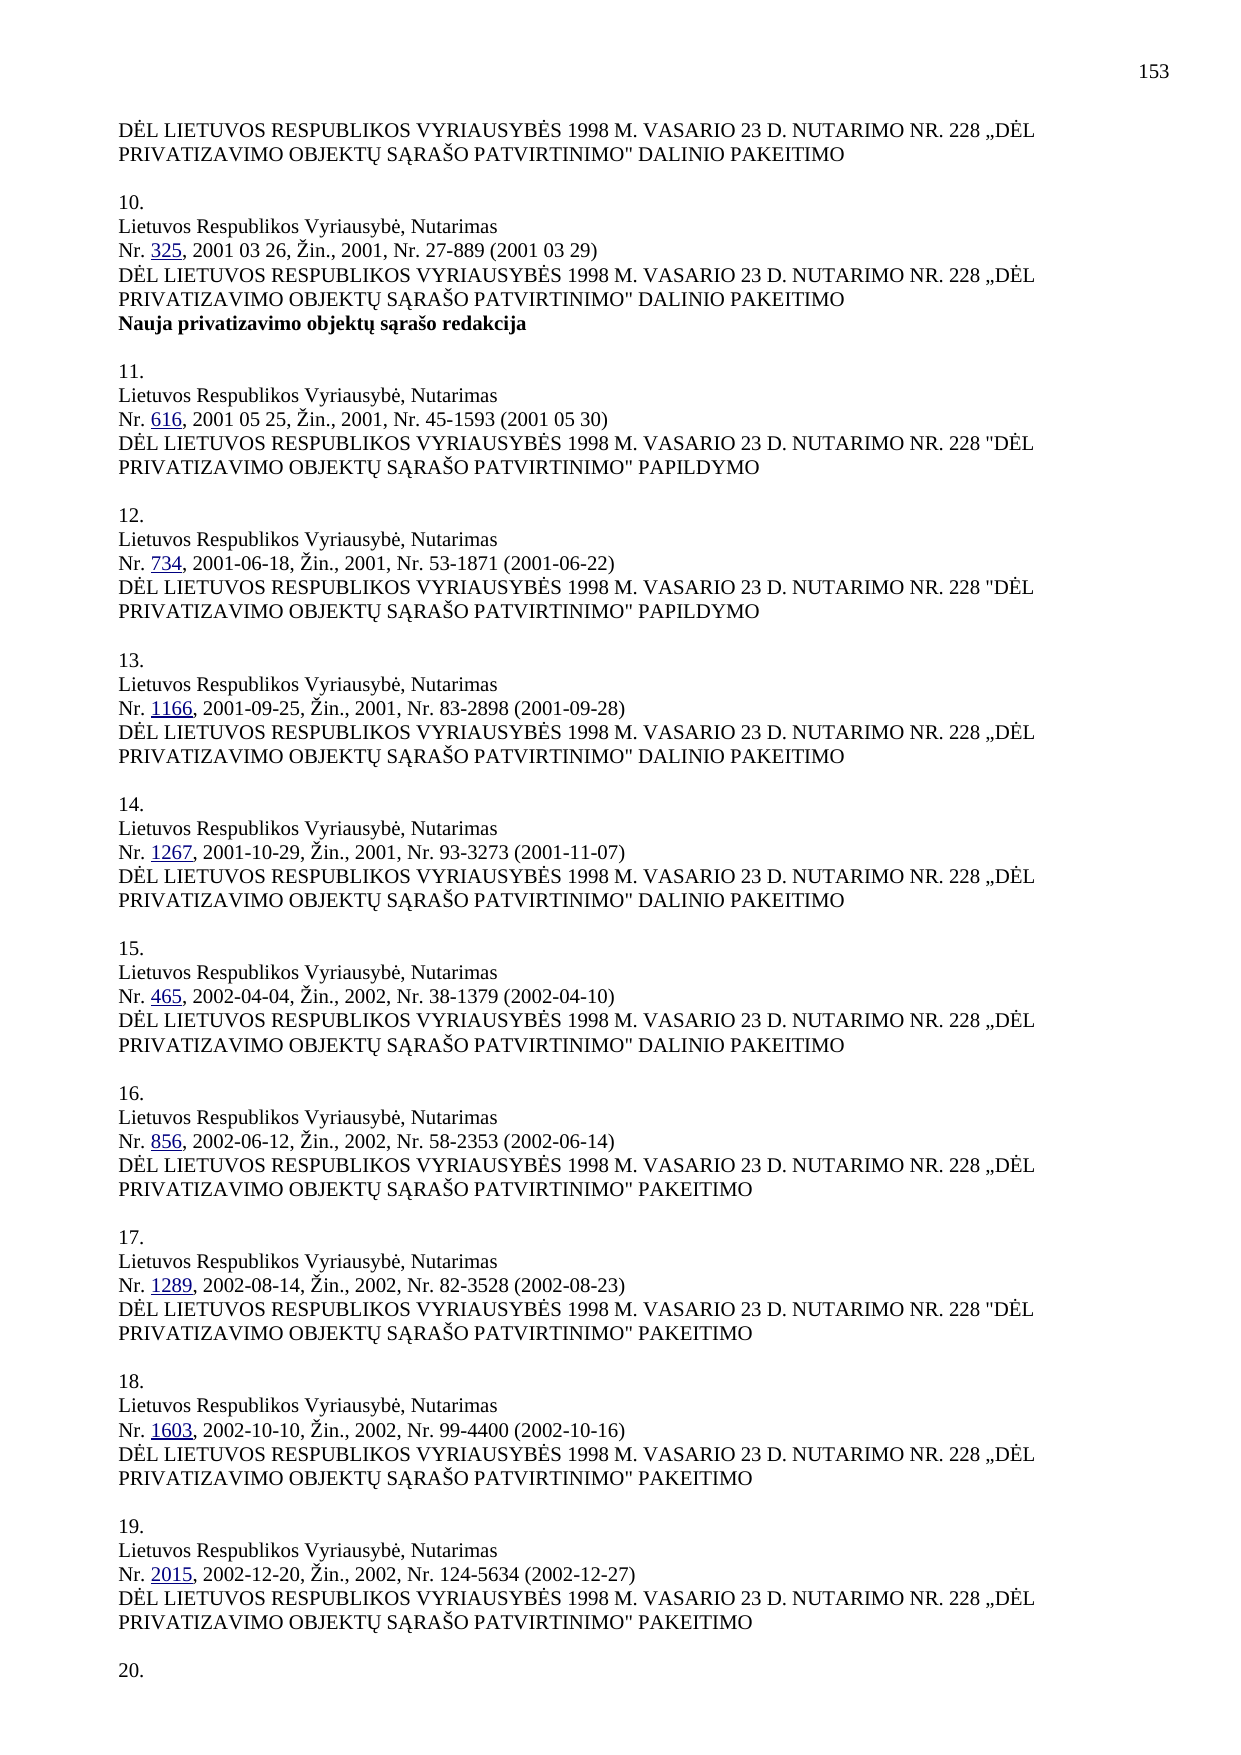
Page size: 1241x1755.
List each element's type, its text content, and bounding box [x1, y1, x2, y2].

text DĖL LIETUVOS RESPUBLIKOS VYRIAUSYBĖS 1998 M. VASARIO 23 D. NUTARIMO NR. 228 "DĖL PRIVATIZAVIMO OBJEKTŲ SĄRAŠO PATVIRTINIMO" PAKEITIMO [118, 1297, 1169, 1345]
text DĖL LIETUVOS RESPUBLIKOS VYRIAUSYBĖS 1998 M. VASARIO 23 D. NUTARIMO NR. 228 „DĖL PRIVATIZAVIMO OBJEKTŲ SĄRAŠO PATVIRTINIMO" DALINIO PAKEITIMO [118, 262, 1169, 311]
text 17. [118, 1225, 1169, 1249]
text Nr. 734, 2001-06-18, Žin., 2001, Nr. 53-1871 (2001-06-22) [118, 551, 1169, 575]
text 14. [118, 792, 1169, 816]
text 11. [118, 359, 1169, 383]
text 12. [118, 503, 1169, 527]
text Lietuvos Respublikos Vyriausybė, Nutarimas [118, 527, 1169, 551]
text Lietuvos Respublikos Vyriausybė, Nutarimas [118, 1105, 1169, 1129]
text DĖL LIETUVOS RESPUBLIKOS VYRIAUSYBĖS 1998 M. VASARIO 23 D. NUTARIMO NR. 228 "DĖL PRIVATIZAVIMO OBJEKTŲ SĄRAŠO PATVIRTINIMO" PAPILDYMO [118, 575, 1169, 623]
text DĖL LIETUVOS RESPUBLIKOS VYRIAUSYBĖS 1998 M. VASARIO 23 D. NUTARIMO NR. 228 „DĖL PRIVATIZAVIMO OBJEKTŲ SĄRAŠO PATVIRTINIMO" DALINIO PAKEITIMO [118, 118, 1169, 166]
text Lietuvos Respublikos Vyriausybė, Nutarimas [118, 1393, 1169, 1417]
text 16. [118, 1081, 1169, 1105]
text 20. [118, 1658, 1169, 1682]
text 10. [118, 190, 1169, 214]
text 19. [118, 1514, 1169, 1538]
text Lietuvos Respublikos Vyriausybė, Nutarimas [118, 672, 1169, 696]
text 18. [118, 1369, 1169, 1393]
text Nr. 1166, 2001-09-25, Žin., 2001, Nr. 83-2898 (2001-09-28) [118, 696, 1169, 720]
text Nr. 1267, 2001-10-29, Žin., 2001, Nr. 93-3273 (2001-11-07) [118, 840, 1169, 864]
text 13. [118, 647, 1169, 672]
text Lietuvos Respublikos Vyriausybė, Nutarimas [118, 960, 1169, 984]
text DĖL LIETUVOS RESPUBLIKOS VYRIAUSYBĖS 1998 M. VASARIO 23 D. NUTARIMO NR. 228 „DĖL PRIVATIZAVIMO OBJEKTŲ SĄRAŠO PATVIRTINIMO" PAKEITIMO [118, 1442, 1169, 1490]
text Nr. 465, 2002-04-04, Žin., 2002, Nr. 38-1379 (2002-04-10) [118, 984, 1169, 1008]
text DĖL LIETUVOS RESPUBLIKOS VYRIAUSYBĖS 1998 M. VASARIO 23 D. NUTARIMO NR. 228 „DĖL PRIVATIZAVIMO OBJEKTŲ SĄRAŠO PATVIRTINIMO" PAKEITIMO [118, 1586, 1169, 1634]
text Nr. 856, 2002-06-12, Žin., 2002, Nr. 58-2353 (2002-06-14) [118, 1129, 1169, 1153]
text Lietuvos Respublikos Vyriausybė, Nutarimas [118, 1249, 1169, 1273]
text Nauja privatizavimo objektų sąrašo redakcija [118, 311, 1169, 335]
text Nr. 1289, 2002-08-14, Žin., 2002, Nr. 82-3528 (2002-08-23) [118, 1273, 1169, 1297]
text DĖL LIETUVOS RESPUBLIKOS VYRIAUSYBĖS 1998 M. VASARIO 23 D. NUTARIMO NR. 228 "DĖL PRIVATIZAVIMO OBJEKTŲ SĄRAŠO PATVIRTINIMO" PAPILDYMO [118, 431, 1169, 479]
text Lietuvos Respublikos Vyriausybė, Nutarimas [118, 383, 1169, 407]
text Nr. 2015, 2002-12-20, Žin., 2002, Nr. 124-5634 (2002-12-27) [118, 1562, 1169, 1586]
text Nr. 616, 2001 05 25, Žin., 2001, Nr. 45-1593 (2001 05 30) [118, 407, 1169, 431]
text DĖL LIETUVOS RESPUBLIKOS VYRIAUSYBĖS 1998 M. VASARIO 23 D. NUTARIMO NR. 228 „DĖL PRIVATIZAVIMO OBJEKTŲ SĄRAŠO PATVIRTINIMO" DALINIO PAKEITIMO [118, 720, 1169, 768]
text Nr. 325, 2001 03 26, Žin., 2001, Nr. 27-889 (2001 03 29) [118, 238, 1169, 262]
text DĖL LIETUVOS RESPUBLIKOS VYRIAUSYBĖS 1998 M. VASARIO 23 D. NUTARIMO NR. 228 „DĖL PRIVATIZAVIMO OBJEKTŲ SĄRAŠO PATVIRTINIMO" DALINIO PAKEITIMO [118, 1008, 1169, 1057]
text Lietuvos Respublikos Vyriausybė, Nutarimas [118, 816, 1169, 840]
text DĖL LIETUVOS RESPUBLIKOS VYRIAUSYBĖS 1998 M. VASARIO 23 D. NUTARIMO NR. 228 „DĖL PRIVATIZAVIMO OBJEKTŲ SĄRAŠO PATVIRTINIMO" DALINIO PAKEITIMO [118, 864, 1169, 912]
text Lietuvos Respublikos Vyriausybė, Nutarimas [118, 1538, 1169, 1562]
text Lietuvos Respublikos Vyriausybė, Nutarimas [118, 214, 1169, 238]
text DĖL LIETUVOS RESPUBLIKOS VYRIAUSYBĖS 1998 M. VASARIO 23 D. NUTARIMO NR. 228 „DĖL PRIVATIZAVIMO OBJEKTŲ SĄRAŠO PATVIRTINIMO" PAKEITIMO [118, 1153, 1169, 1201]
text 15. [118, 936, 1169, 960]
text Nr. 1603, 2002-10-10, Žin., 2002, Nr. 99-4400 (2002-10-16) [118, 1417, 1169, 1442]
